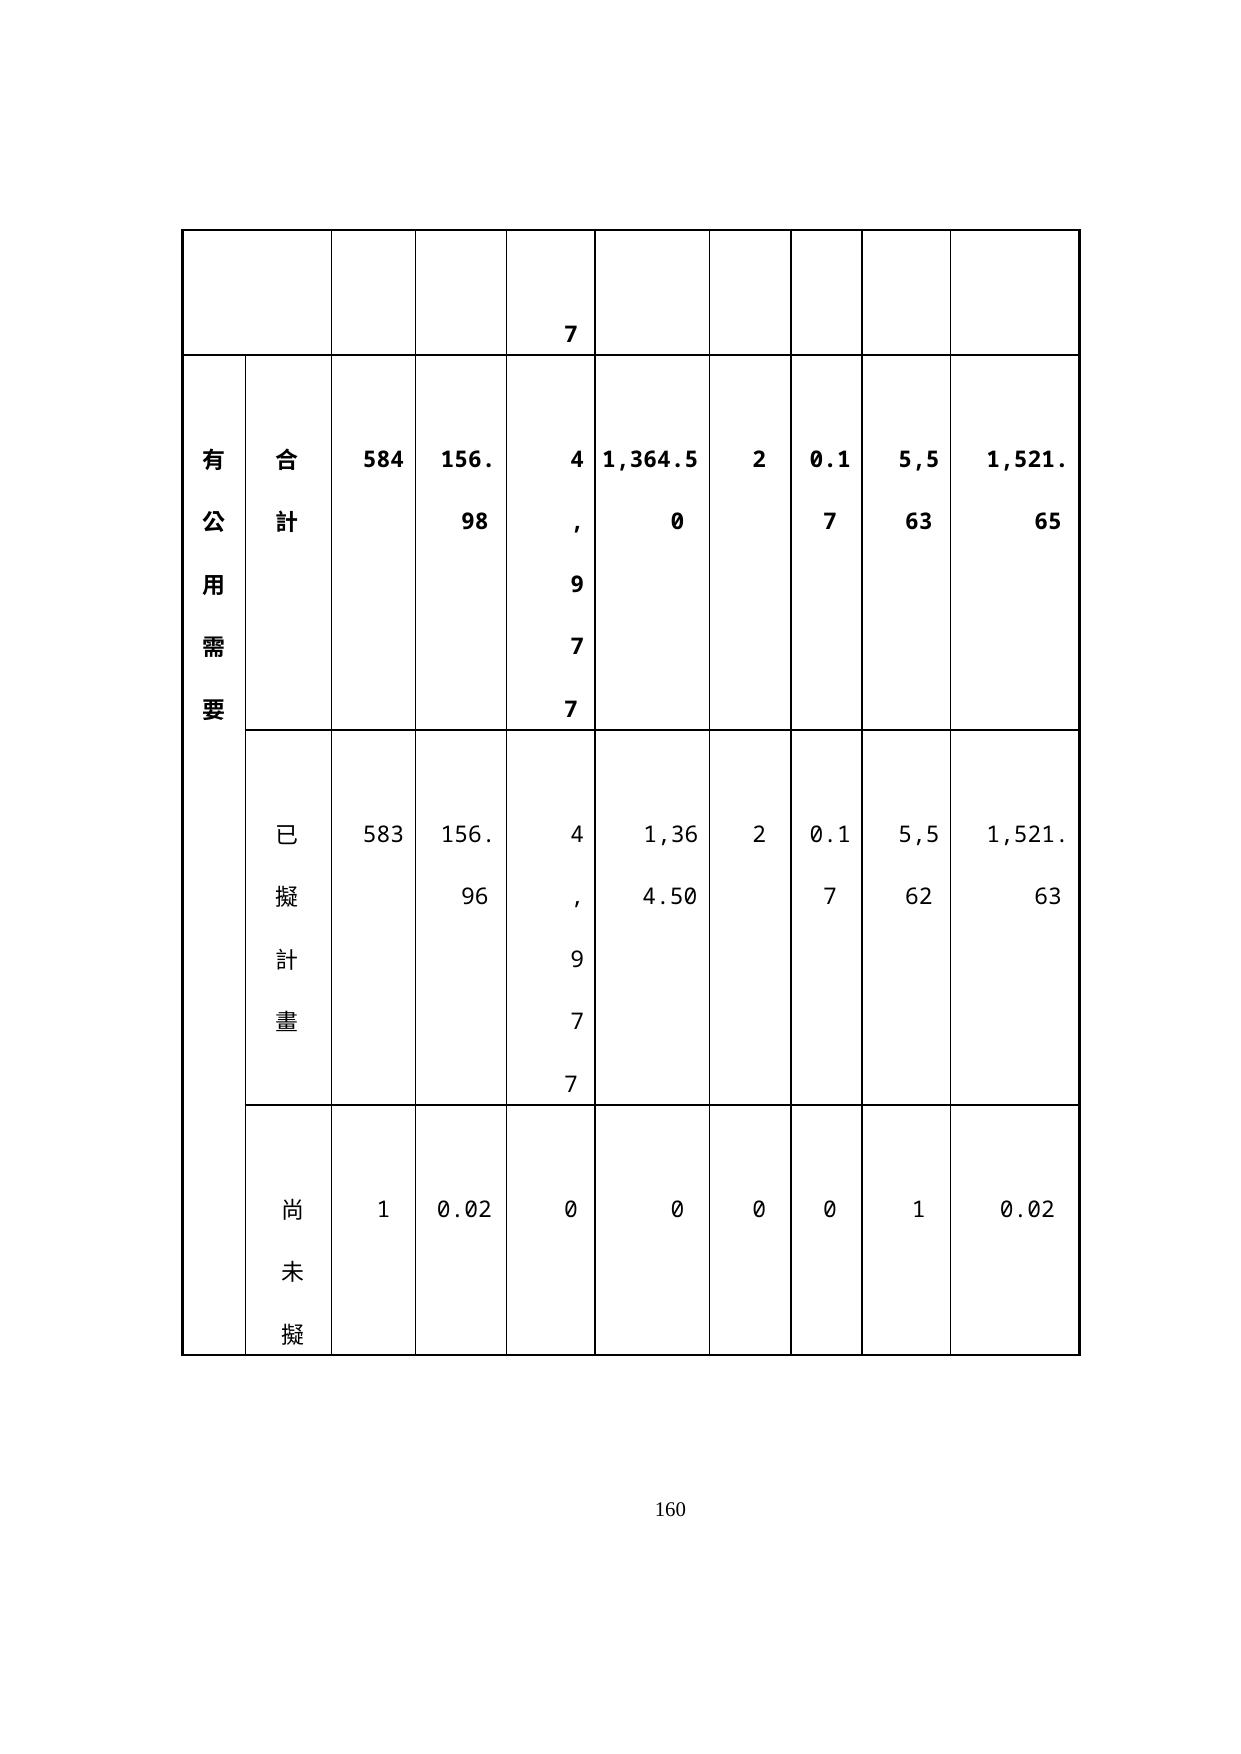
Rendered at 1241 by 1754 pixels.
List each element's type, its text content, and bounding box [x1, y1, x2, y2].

table_cell 156.96 [416, 731, 506, 1104]
table_cell 583 [332, 731, 415, 1104]
table_cell 0 [710, 1106, 790, 1354]
table_cell 4,977 [507, 356, 594, 729]
table_cell 1,521.65 [951, 356, 1078, 729]
table_cell 合計 [246, 356, 331, 729]
table_cell [184, 231, 331, 354]
table_cell 5,563 [863, 356, 950, 729]
table_cell 1,521.63 [951, 731, 1078, 1104]
table_cell 156.98 [416, 356, 506, 729]
table_cell 1,364.50 [596, 731, 709, 1104]
table_cell 尚未擬 [246, 1106, 331, 1354]
table_cell [332, 231, 415, 354]
table_cell 0.17 [792, 356, 861, 729]
table_cell [596, 231, 709, 354]
table_cell 已擬 計畫 [246, 731, 331, 1104]
table_cell 2 [710, 731, 790, 1104]
table_cell 0 [792, 1106, 861, 1354]
table_cell 1 [863, 1106, 950, 1354]
table_cell 0.02 [416, 1106, 506, 1354]
table_cell [416, 231, 506, 354]
table_cell [951, 231, 1078, 354]
table_cell 584 [332, 356, 415, 729]
table_cell 0.17 [792, 731, 861, 1104]
table_cell [792, 231, 861, 354]
table_cell 1 [332, 1106, 415, 1354]
table_cell 4,977 [507, 731, 594, 1104]
table_cell [710, 231, 790, 354]
table_cell 0 [596, 1106, 709, 1354]
table_cell 0.02 [951, 1106, 1078, 1354]
table_cell 1,364.50 [596, 356, 709, 729]
table_cell 0 [507, 1106, 594, 1354]
table_cell 2 [710, 356, 790, 729]
table_cell [863, 231, 950, 354]
table_cell 5,562 [863, 731, 950, 1104]
table_cell 有 公 用 需 要 [184, 356, 245, 1354]
table_cell 7 [507, 231, 594, 354]
